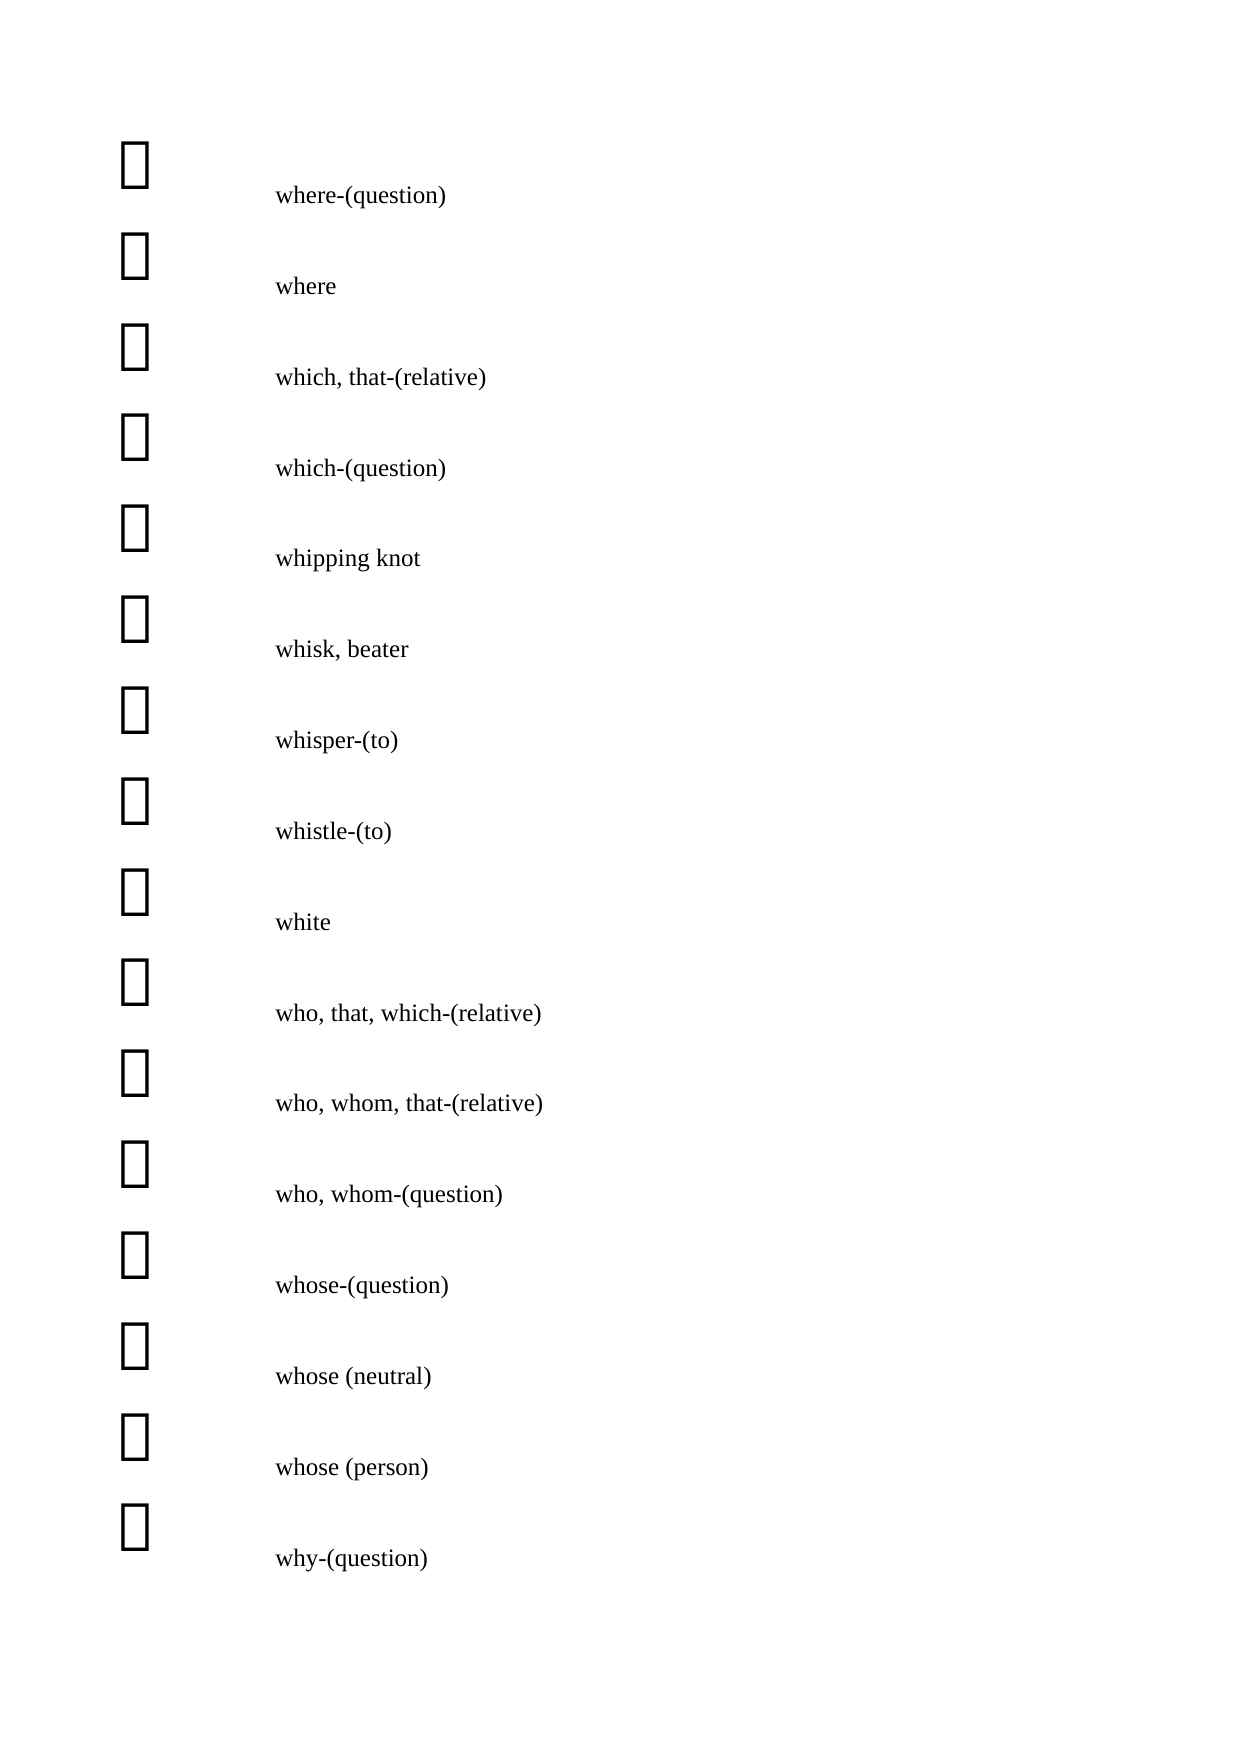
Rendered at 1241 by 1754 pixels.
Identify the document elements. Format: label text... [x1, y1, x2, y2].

table_cell  [115, 1390, 275, 1481]
table_cell  [115, 1299, 275, 1390]
table_cell whose (person) [275, 1390, 949, 1481]
table_cell which-(question) [275, 391, 949, 481]
table_cell  [115, 391, 275, 481]
table_cell  [115, 481, 275, 572]
table_cell  [115, 663, 275, 754]
table_cell whipping knot [275, 481, 949, 572]
table_cell whisper-(to) [275, 663, 949, 754]
table_cell whose (neutral) [275, 1299, 949, 1390]
table_cell where-(question) [275, 118, 949, 209]
table_cell  [115, 572, 275, 663]
table_cell  [115, 209, 275, 300]
table_cell  [115, 1117, 275, 1208]
table_cell  [115, 754, 275, 845]
table_cell whisk, beater [275, 572, 949, 663]
table_cell who, whom-(question) [275, 1117, 949, 1208]
table_cell  [115, 1208, 275, 1299]
table_cell  [115, 118, 275, 209]
table_cell which, that-(relative) [275, 300, 949, 391]
table_cell  [115, 936, 275, 1026]
table_cell who, that, which-(relative) [275, 936, 949, 1026]
table_cell whose-(question) [275, 1208, 949, 1299]
table_cell  [115, 300, 275, 391]
table_cell  [115, 1026, 275, 1117]
table_cell  [115, 845, 275, 936]
table_cell why-(question) [275, 1481, 949, 1571]
table_cell  [115, 1481, 275, 1571]
table_cell where [275, 209, 949, 300]
table_cell who, whom, that-(relative) [275, 1026, 949, 1117]
table_cell white [275, 845, 949, 936]
table_cell whistle-(to) [275, 754, 949, 845]
